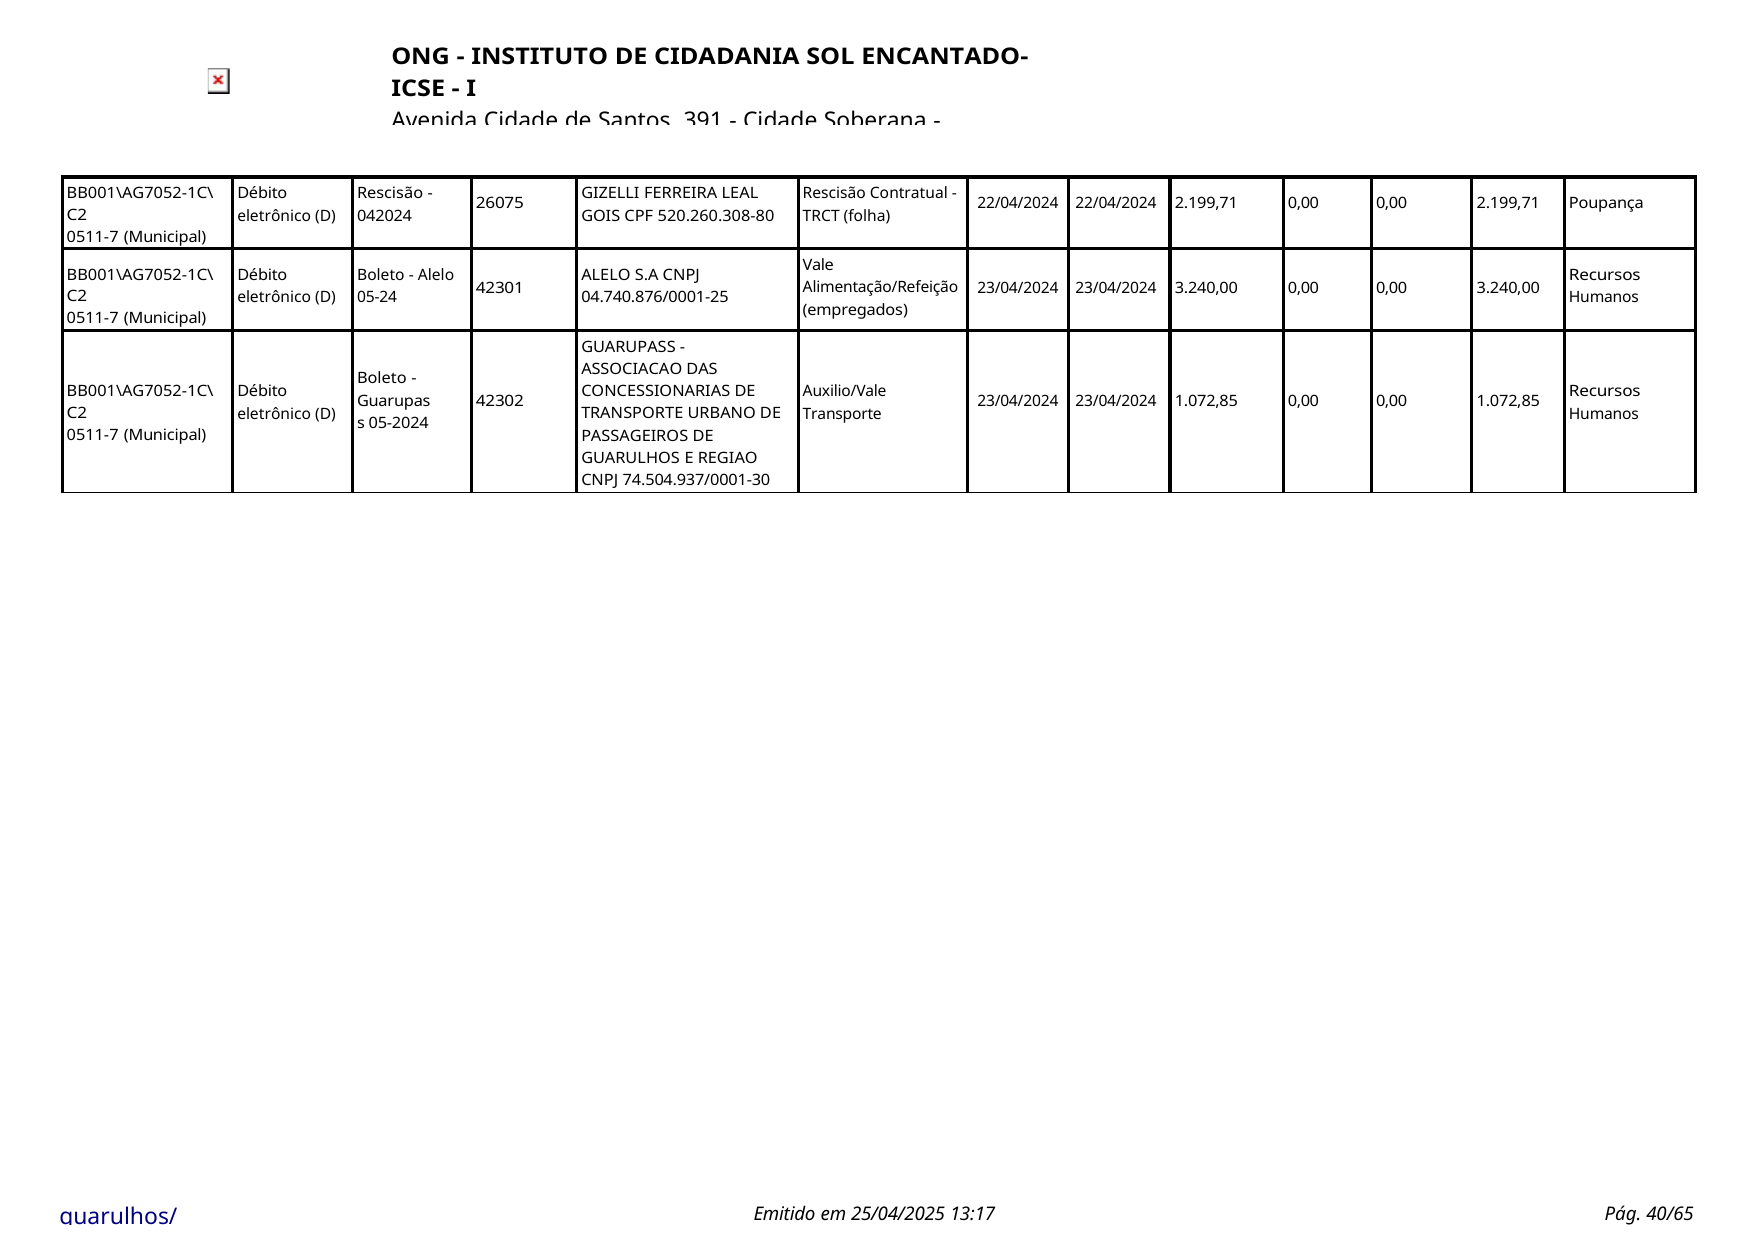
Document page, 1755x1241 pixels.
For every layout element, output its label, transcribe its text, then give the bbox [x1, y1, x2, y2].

table_cell 0,00 [1285, 179, 1370, 247]
table_cell BB001\AG7052-1C\C2 0511-7 (Municipal) [64, 250, 231, 328]
table_cell 2.199,71 [1473, 179, 1563, 247]
table_cell Rescisão - 042024 [354, 179, 470, 247]
table_cell Débito eletrônico (D) [234, 250, 351, 328]
table_cell ALELO S.A CNPJ 04.740.876/0001-25 [578, 250, 797, 328]
table_cell 22/04/2024 [969, 179, 1067, 247]
table_cell Débito eletrônico (D) [234, 179, 351, 247]
table_cell 23/04/2024 [1070, 332, 1168, 492]
table_cell Boleto - Guarupass 05-2024 [354, 332, 470, 492]
table_cell 0,00 [1373, 250, 1470, 328]
table_cell 1.072,85 [1172, 332, 1282, 492]
table_cell 0,00 [1285, 250, 1370, 328]
table_cell 0,00 [1285, 332, 1370, 492]
table_cell 1.072,85 [1473, 332, 1563, 492]
table_cell BB001\AG7052-1C\C2 0511-7 (Municipal) [64, 332, 231, 492]
table_cell Débito eletrônico (D) [234, 332, 351, 492]
table_cell 0,00 [1373, 179, 1470, 247]
table_cell 0,00 [1373, 332, 1470, 492]
table_cell GUARUPASS - ASSOCIACAO DAS CONCESSIONARIAS DE TRANSPORTE URBANO DE PASSAGEIROS DE GUARULHOS E REGIAO CNPJ 74.504.937/0001-30 [578, 332, 797, 492]
table_cell 22/04/2024 [1070, 179, 1168, 247]
table_cell 3.240,00 [1473, 250, 1563, 328]
table_cell 42301 [473, 250, 575, 328]
table_cell 23/04/2024 [969, 250, 1067, 328]
table_cell GIZELLI FERREIRA LEAL GOIS CPF 520.260.308-80 [578, 179, 797, 247]
table_cell 2.199,71 [1172, 179, 1282, 247]
table_cell 26075 [473, 179, 575, 247]
table_cell 3.240,00 [1172, 250, 1282, 328]
table_cell Rescisão Contratual - TRCT (folha) [800, 179, 966, 247]
table_cell 23/04/2024 [969, 332, 1067, 492]
table_cell BB001\AG7052-1C\C2 0511-7 (Municipal) [64, 179, 231, 247]
table_cell Recursos Humanos [1566, 250, 1694, 328]
table_cell 23/04/2024 [1070, 250, 1168, 328]
table_cell Auxilio/Vale Transporte [800, 332, 966, 492]
table_cell Vale Alimentação/Refeição (empregados) [800, 250, 966, 328]
table_cell 42302 [473, 332, 575, 492]
table_cell Boleto - Alelo 05-24 [354, 250, 470, 328]
table_cell Poupança [1566, 179, 1694, 247]
table_cell Recursos Humanos [1566, 332, 1694, 492]
